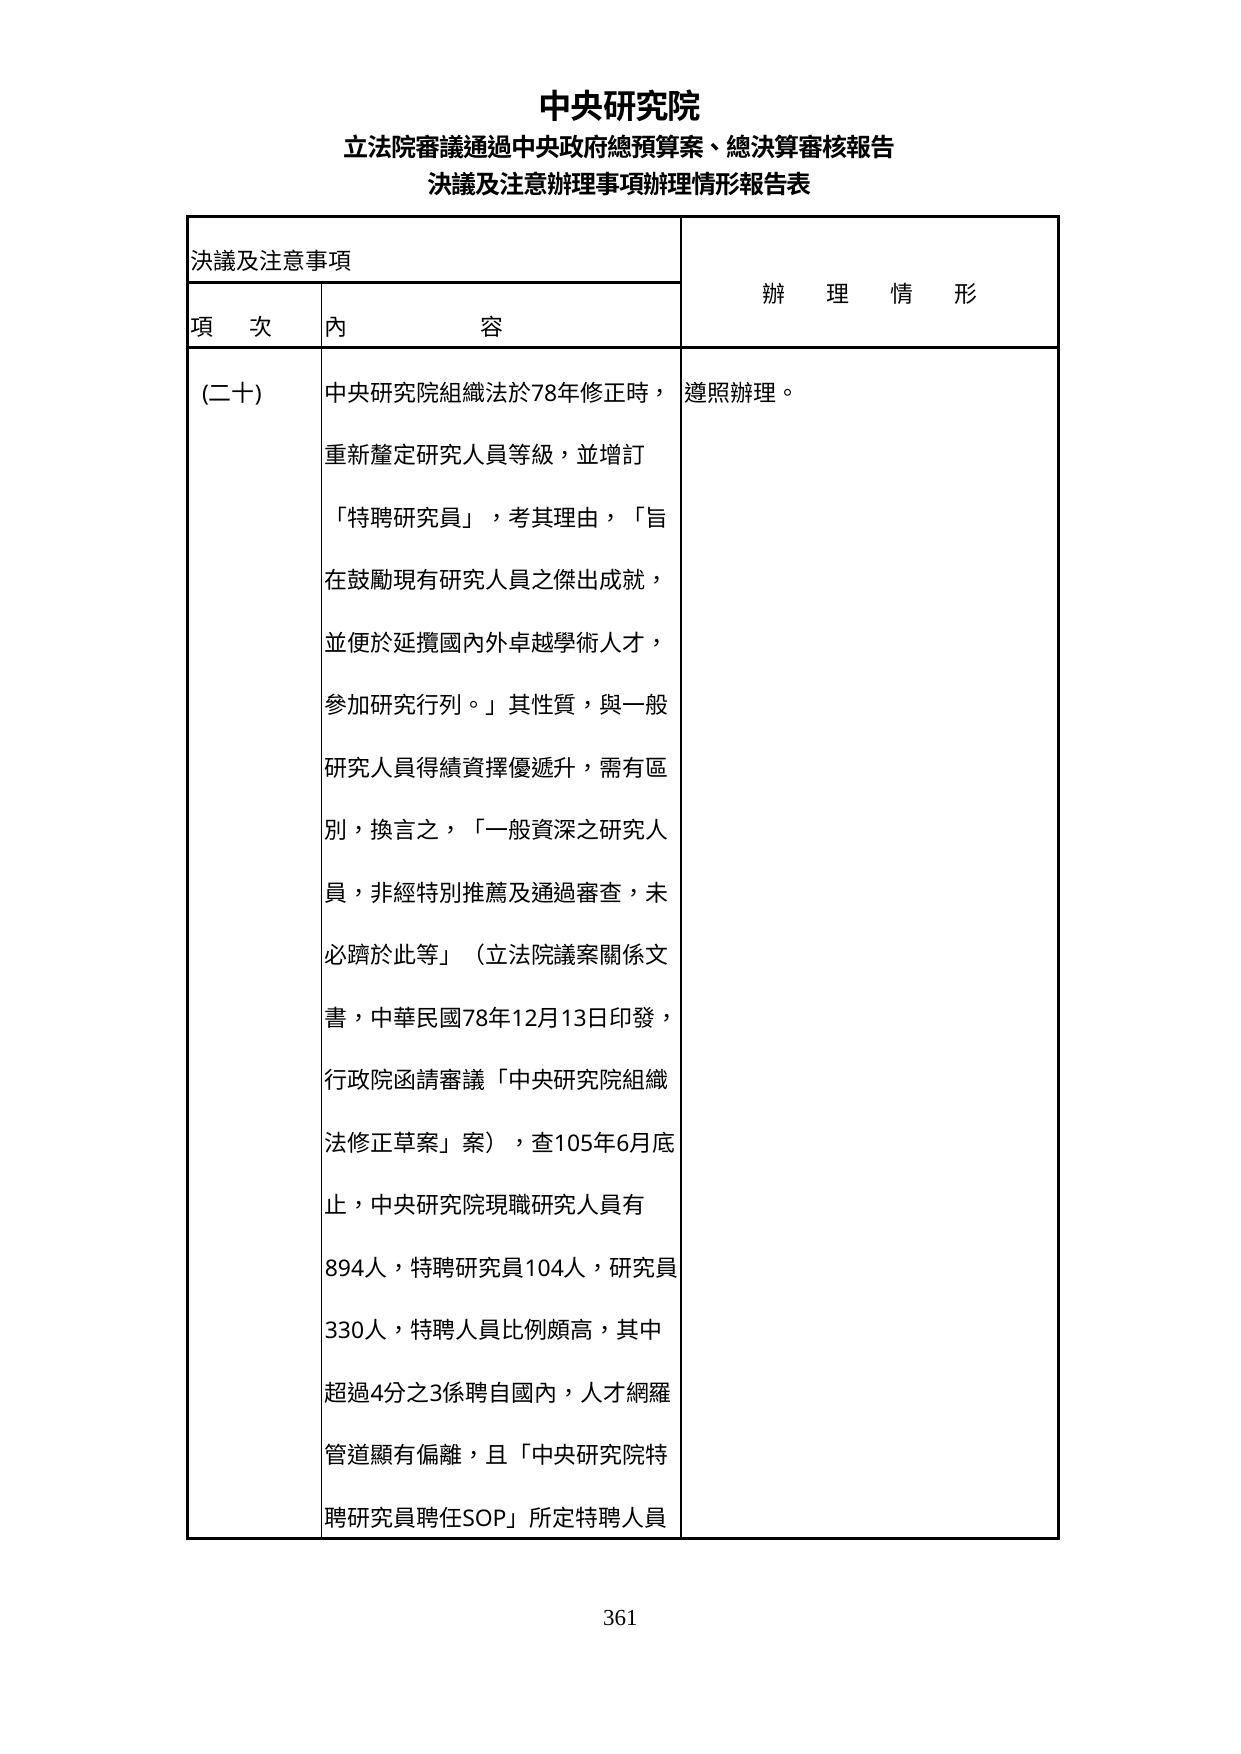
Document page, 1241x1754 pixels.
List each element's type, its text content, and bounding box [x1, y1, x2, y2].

table_header 決議及注意事項 [189, 218, 680, 281]
table_cell 遵照辦理。 [682, 349, 1057, 1537]
table_cell 項 次 [189, 284, 321, 346]
table_cell (二十) [189, 349, 321, 1537]
table_cell 中央研究院組織法於78年修正時，重新釐定研究人員等級，並增訂「特聘研究員」，考其理由，「旨在鼓勵現有研究人員之傑出成就，並便於延攬國內外卓越學術人才，參加研究行列。」其性質，與一般研究人員得績資擇優遞升，需有區別，換言之，「一般資深之研究人員，非經特別推薦及通過審查，未必躋於此等」（立法院議案關係文書，中華民國78年12月13日印發，行政院函請審議「中央研究院組織法修正草案」案），查105年6月底止，中央研究院現職研究人員有894人，特聘研究員104人，研究員330人，特聘人員比例頗高，其中超過4分之3係聘自國內，人才網羅管道顯有偏離，且「中央研究院特聘研究員聘任SOP」所定特聘人員 [322, 349, 680, 1537]
table_cell 內 容 [322, 284, 680, 346]
table_header 辦 理 情 形 [682, 218, 1057, 346]
